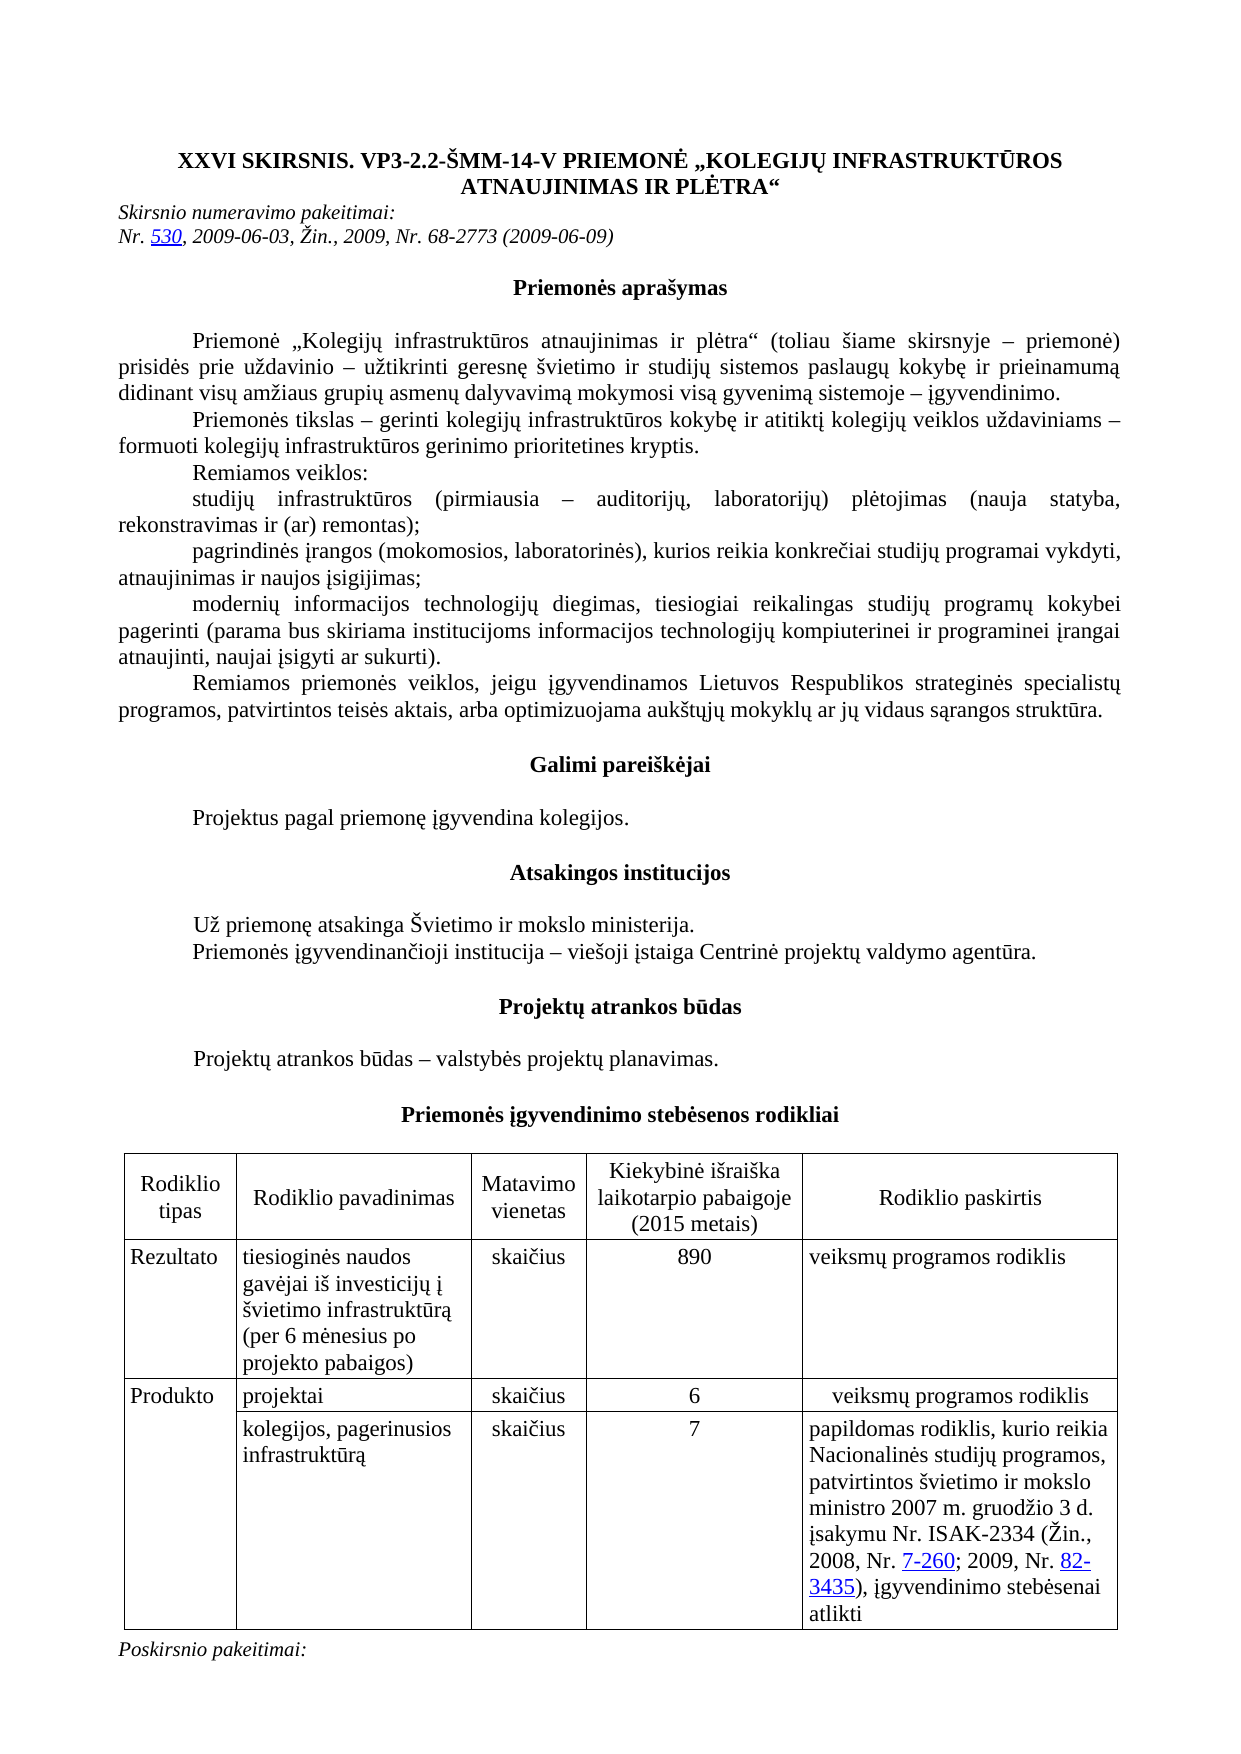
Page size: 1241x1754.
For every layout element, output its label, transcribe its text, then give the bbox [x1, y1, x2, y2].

text modernių informacijos technologijų diegimas, tiesiogiai reikalingas studijų programų kokybei pagerinti (parama bus skiriama institucijoms informacijos technologijų kompiuterinei ir programinei įrangai atnaujinti, naujai įsigyti ar sukurti). [118, 590, 1122, 669]
table_cell projektai [237, 1379, 471, 1411]
table_header Kiekybinė išraiška laikotarpio pabaigoje (2015 metais) [587, 1154, 802, 1239]
text XXVI SKirsnis. VP3-2.2-ŠMM-14-V PRIEMONĖ „KOLEGIJŲ INFRASTRUKTŪROS ATNAUJINIMAS IR PLĖTRA“ [118, 147, 1122, 199]
text Remiamos priemonės veiklos, jeigu įgyvendinamos Lietuvos Respublikos strateginės specialistų programos, patvirtintos teisės aktais, arba optimizuojama aukštųjų mokyklų ar jų vidaus sąrangos struktūra. [118, 669, 1122, 722]
table_cell veiksmų programos rodiklis [803, 1240, 1117, 1378]
text Atsakingos institucijos [118, 859, 1122, 885]
text Priemonės aprašymas [118, 274, 1122, 300]
table_cell skaičius [472, 1412, 586, 1629]
text Priemonės įgyvendinimo stebėsenos rodikliai [118, 1101, 1122, 1127]
text pagrindinės įrangos (mokomosios, laboratorinės), kurios reikia konkrečiai studijų programai vykdyti, atnaujinimas ir naujos įsigijimas; [118, 538, 1122, 590]
text Remiamos veiklos: [118, 458, 1122, 485]
table_cell skaičius [472, 1240, 586, 1378]
table_cell 7 [587, 1412, 802, 1629]
table_cell tiesioginės naudos gavėjai iš investicijų į švietimo infrastruktūrą (per 6 mėnesius po projekto pabaigos) [237, 1240, 471, 1378]
text Poskirsnio pakeitimai: [118, 1637, 1122, 1661]
table_cell veiksmų programos rodiklis [803, 1379, 1117, 1411]
text Galimi pareiškėjai [118, 751, 1122, 777]
table_cell 6 [587, 1379, 802, 1411]
table_header Rodiklio pavadinimas [237, 1154, 471, 1239]
text Priemonė „Kolegijų infrastruktūros atnaujinimas ir plėtra“ (toliau šiame skirsnyje – priemonė) prisidės prie uždavinio – užtikrinti geresnę švietimo ir studijų sistemos paslaugų kokybę ir prieinamumą didinant visų amžiaus grupių asmenų dalyvavimą mokymosi visą gyvenimą sistemoje – įgyvendinimo. [118, 327, 1122, 406]
table_header Rodiklio paskirtis [803, 1154, 1117, 1239]
table_cell 890 [587, 1240, 802, 1378]
table_header Matavimo vienetas [472, 1154, 586, 1239]
text studijų infrastruktūros (pirmiausia – auditorijų, laboratorijų) plėtojimas (nauja statyba, rekonstravimas ir (ar) remontas); [118, 485, 1122, 538]
text Projektų atrankos būdas – valstybės projektų planavimas. [156, 1046, 1122, 1072]
table_cell Rezultato [125, 1240, 236, 1378]
text Priemonės tikslas – gerinti kolegijų infrastruktūros kokybę ir atitiktį kolegijų veiklos uždaviniams – formuoti kolegijų infrastruktūros gerinimo prioritetines kryptis. [118, 406, 1122, 458]
text Skirsnio numeravimo pakeitimai: [118, 199, 1122, 224]
table_cell papildomas rodiklis, kurio reikia Nacionalinės studijų programos, patvirtintos švietimo ir mokslo ministro 2007 m. gruodžio 3 d. įsakymu Nr. ISAK-2334 (Žin., 2008, Nr. 7-260; 2009, Nr. 82-3435), įgyvendinimo stebėsenai atlikti [803, 1412, 1117, 1629]
text Projektų atrankos būdas [118, 993, 1122, 1019]
table_header Rodiklio tipas [125, 1154, 236, 1239]
text Už priemonę atsakinga Švietimo ir mokslo ministerija. [118, 911, 1122, 938]
text Priemonės įgyvendinančioji institucija – viešoji įstaiga Centrinė projektų valdymo agentūra. [118, 938, 1122, 964]
text Projektus pagal priemonę įgyvendina kolegijos. [118, 803, 1122, 830]
table_cell skaičius [472, 1379, 586, 1411]
table_cell Produkto [125, 1379, 236, 1629]
table_cell kolegijos, pagerinusios infrastruktūrą [237, 1412, 471, 1629]
text Nr. 530, 2009-06-03, Žin., 2009, Nr. 68-2773 (2009-06-09) [118, 224, 1122, 248]
